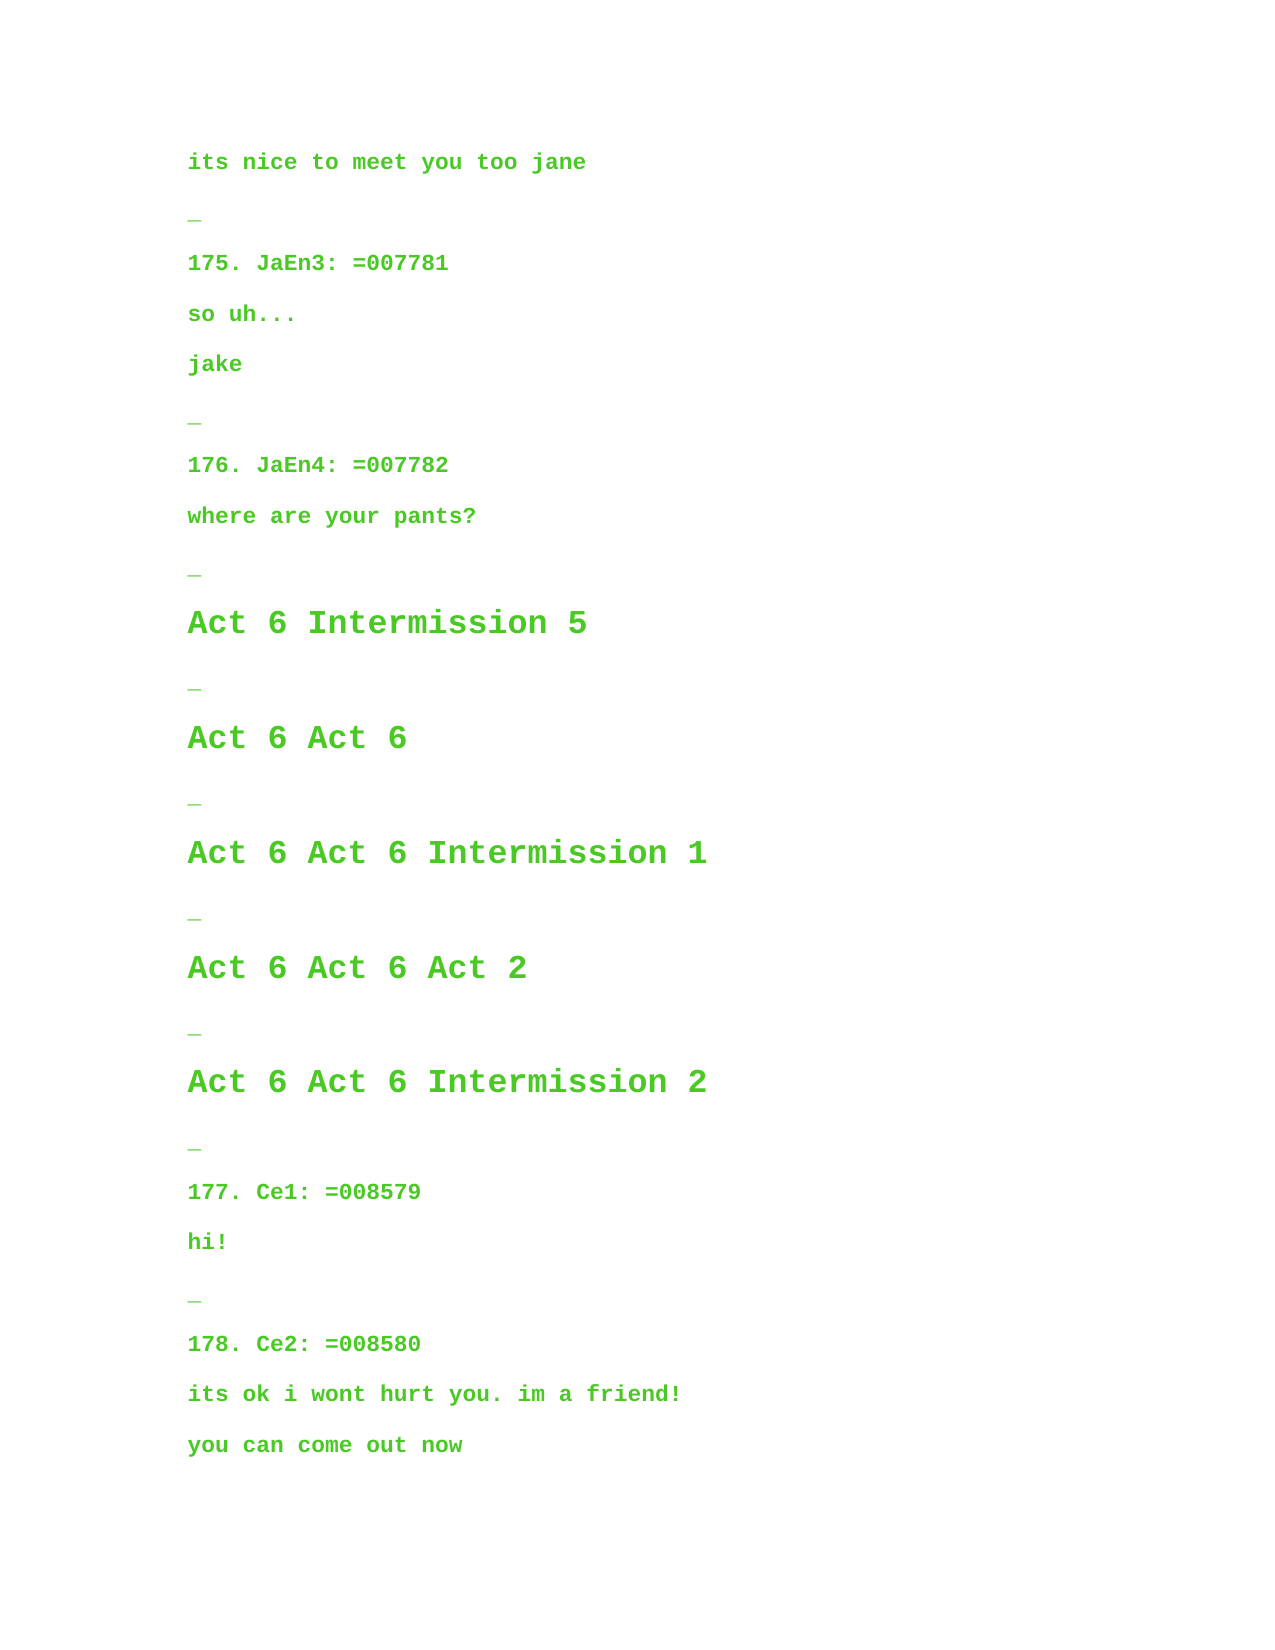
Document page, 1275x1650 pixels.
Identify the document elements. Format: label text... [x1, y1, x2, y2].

text _ [187, 1129, 1087, 1155]
text 176. JaEn4: =007782 [187, 454, 1087, 480]
text hi! [187, 1231, 1087, 1257]
text where are your pants? [187, 504, 1087, 530]
text Act 6 Intermission 5 [187, 606, 1087, 643]
text you can come out now [187, 1433, 1087, 1459]
text Act 6 Act 6 Intermission 1 [187, 835, 1087, 873]
text _ [187, 555, 1087, 581]
text _ [187, 201, 1087, 227]
text _ [187, 900, 1087, 926]
text _ [187, 1281, 1087, 1307]
text Act 6 Act 6 Intermission 2 [187, 1065, 1087, 1103]
text Act 6 Act 6 Act 2 [187, 950, 1087, 988]
text its ok i wont hurt you. im a friend! [187, 1383, 1087, 1408]
text _ [187, 403, 1087, 429]
text 177. Ce1: =008579 [187, 1180, 1087, 1206]
text _ [187, 785, 1087, 811]
text jake [187, 352, 1087, 378]
text _ [187, 670, 1087, 696]
text 175. JaEn3: =007781 [187, 251, 1087, 277]
text so uh... [187, 302, 1087, 328]
text Act 6 Act 6 [187, 721, 1087, 758]
text _ [187, 1014, 1087, 1041]
text 178. Ce2: =008580 [187, 1332, 1087, 1358]
text its nice to meet you too jane [187, 150, 1087, 176]
